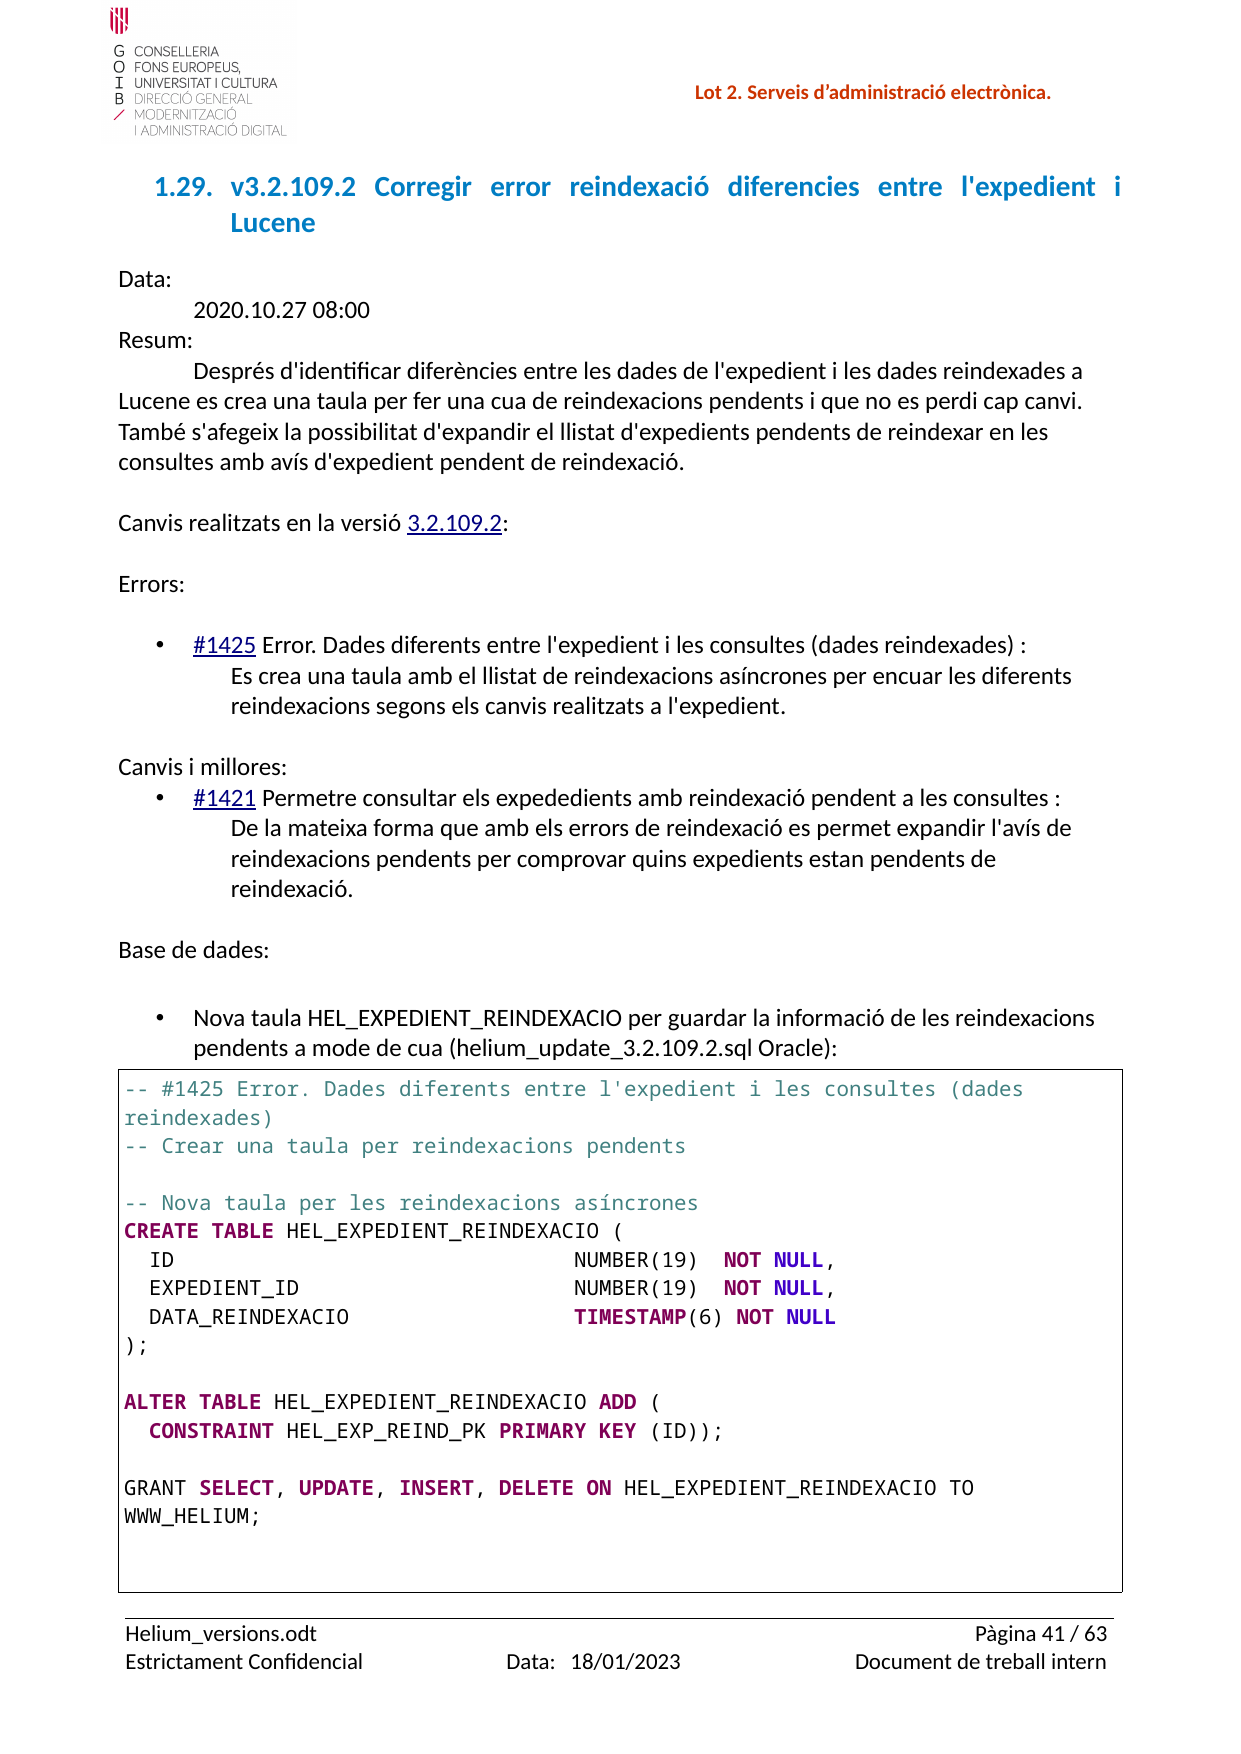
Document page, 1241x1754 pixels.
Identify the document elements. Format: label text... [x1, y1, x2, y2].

list Nova taula HEL_EXPEDIENT_REINDEXACIO per guardar la informació de les reindexacions pendents a mode de cua (helium_update_3.2.109.2.sql Oracle): [156, 1002, 1122, 1063]
text Base de dades: [118, 935, 1122, 965]
table_header -- #1425 Error. Dades diferents entre l'expedient i les consultes (dades reindexades) -- Crear una taula per reindexacions pendents -- Nova taula per les reindexacions asíncrones CREATE TABLE HEL_EXPEDIENT_REINDEXACIO ( ID NUMBER(19) NOT NULL, EXPEDIENT_ID NUMBER(19) NOT NULL, DATA_REINDEXACIO TIMESTAMP(6) NOT NULL ); ALTER TABLE HEL_EXPEDIENT_REINDEXACIO ADD ( CONSTRAINT HEL_EXP_REIND_PK PRIMARY KEY (ID)); GRANT SELECT, UPDATE, INSERT, DELETE ON HEL_EXPEDIENT_REINDEXACIO TO WWW_HELIUM; [119, 1070, 1122, 1592]
text Després d'identificar diferències entre les dades de l'expedient i les dades reindexades a Lucene es crea una taula per fer una cua de reindexacions pendents i que no es perdi cap canvi. També s'afegeix la possibilitat d'expandir el llistat d'expedients pendents de reindexar en les consultes amb avís d'expedient pendent de reindexació. [118, 355, 1122, 477]
picture [100, 0, 297, 144]
text Errors: [118, 568, 1122, 599]
list #1421 Permetre consultar els expededients amb reindexació pendent a les consultes : [156, 782, 1122, 813]
list Es crea una taula amb el llistat de reindexacions asíncrones per encuar les diferents reindexacions segons els canvis realitzats a l'expedient. [193, 660, 1122, 721]
text Canvis realitzats en la versió 3.2.109.2: [118, 507, 1122, 538]
text Resum: [118, 324, 1122, 355]
list De la mateixa forma que amb els errors de reindexació es permet expandir l'avís de reindexacions pendents per comprovar quins expedients estan pendents de reindexació. [193, 813, 1122, 904]
subtitle v3.2.109.2 Corregir error reindexació diferencies entre l'expedient i Lucene [153, 168, 1122, 239]
list #1425 Error. Dades diferents entre l'expedient i les consultes (dades reindexades) : [156, 629, 1122, 660]
text Data: [118, 263, 1122, 294]
text Canvis i millores: [118, 752, 1122, 782]
text 2020.10.27 08:00 [118, 294, 1122, 324]
